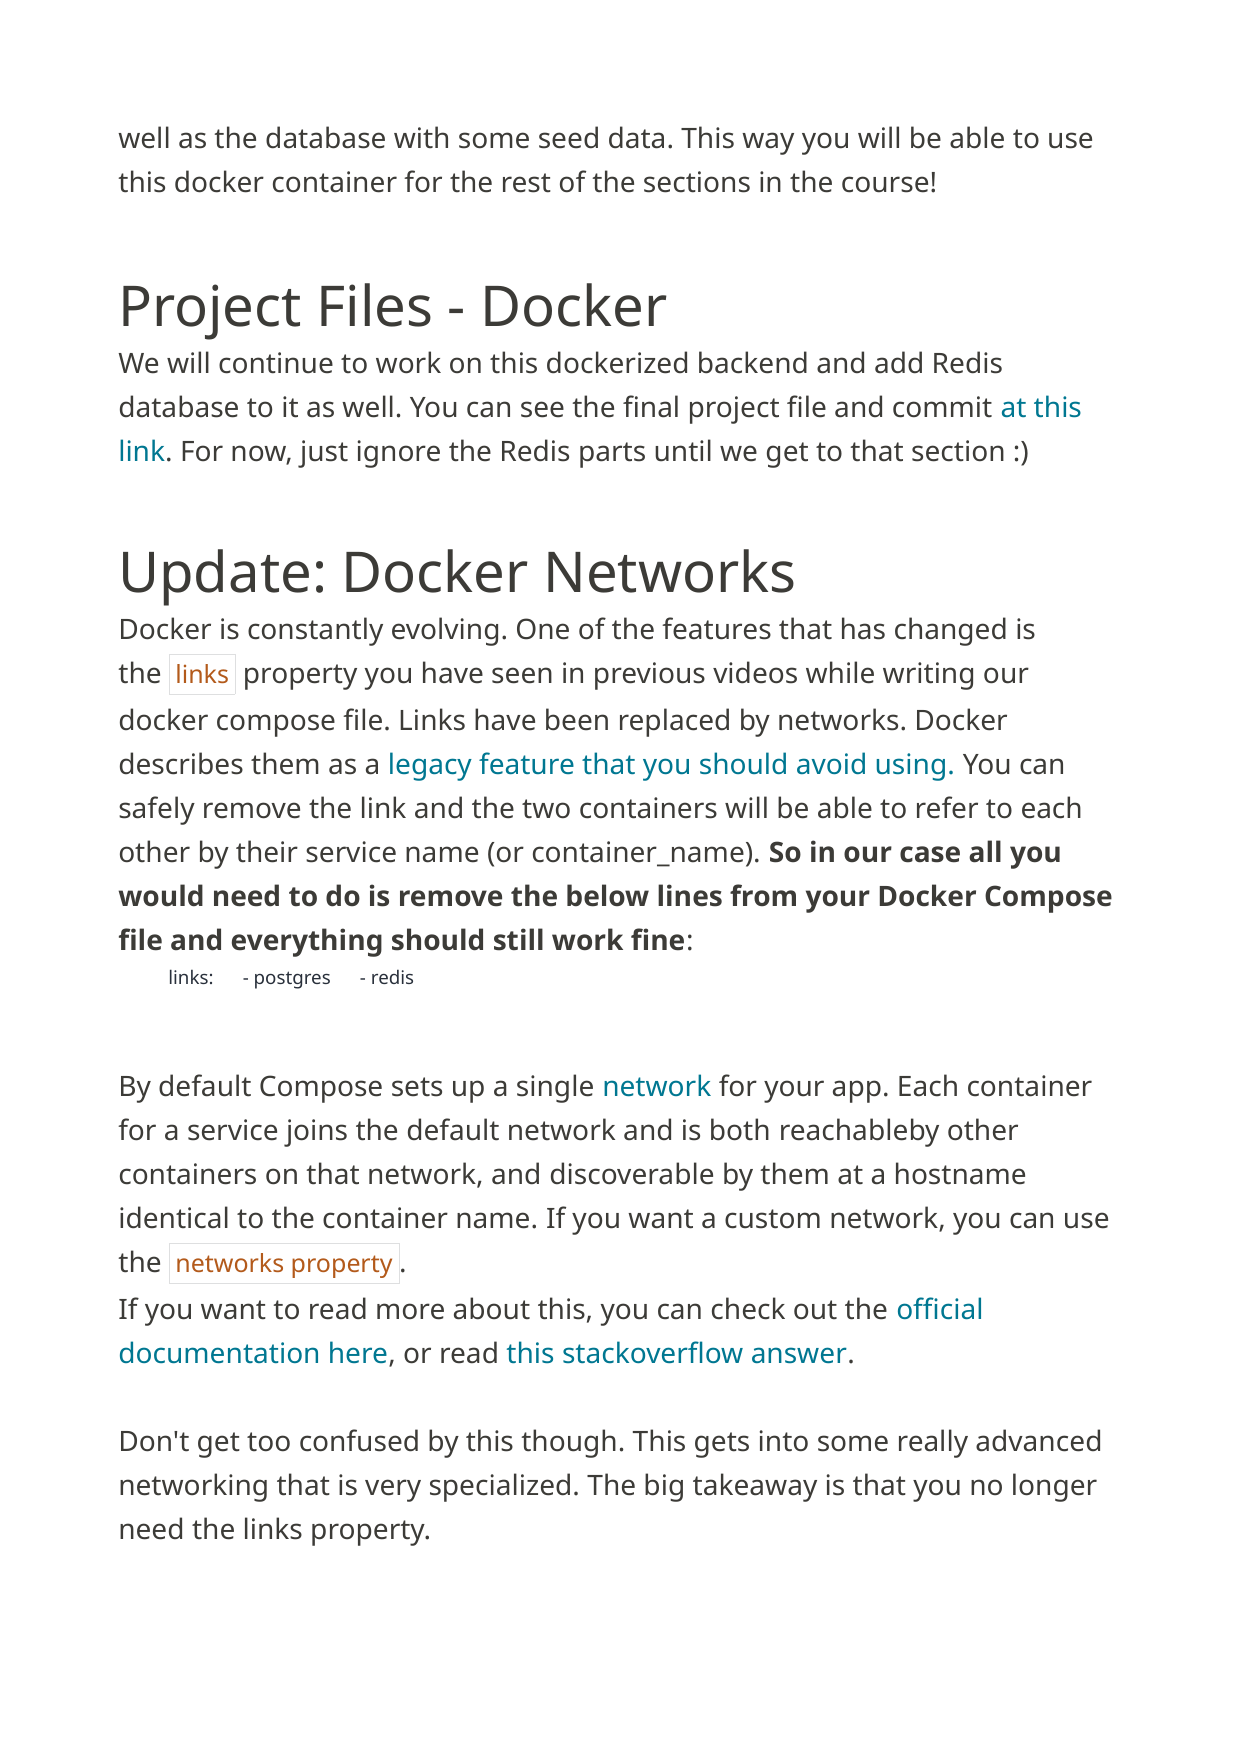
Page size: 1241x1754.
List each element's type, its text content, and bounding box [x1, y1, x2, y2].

text Update: Docker Networks [118, 533, 1122, 609]
text Project Files - Docker [118, 266, 1122, 343]
text well as the database with some seed data. This way you will be able to use this docker container for the rest of the sections in the course! [118, 118, 1122, 201]
text We will continue to work on this dockerized backend and add Redis database to it as well. You can see the final project file and commit at this link. For now, just ignore the Redis parts until we get to that section :) [118, 343, 1122, 469]
text By default Compose sets up a single network for your app. Each container for a service joins the default network and is both reachableby other containers on that network, and discoverable by them at a hostname identical to the container name. If you want a custom network, you can use the networks property. If you want to read more about this, you can check out the official documentation here, or read this stackoverflow answer. Don't get too confused by this though. This gets into some really advanced networking that is very specialized. The big takeaway is that you no longer need the links property. [118, 1066, 1122, 1548]
text links: - postgres - redis [118, 964, 1122, 991]
text Docker is constantly evolving. One of the features that has changed is the links property you have seen in previous videos while writing our docker compose file. Links have been replaced by networks. Docker describes them as a legacy feature that you should avoid using. You can safely remove the link and the two containers will be able to refer to each other by their service name (or container_name). So in our case all you would need to do is remove the below lines from your Docker Compose file and everything should still work fine: [118, 609, 1122, 959]
